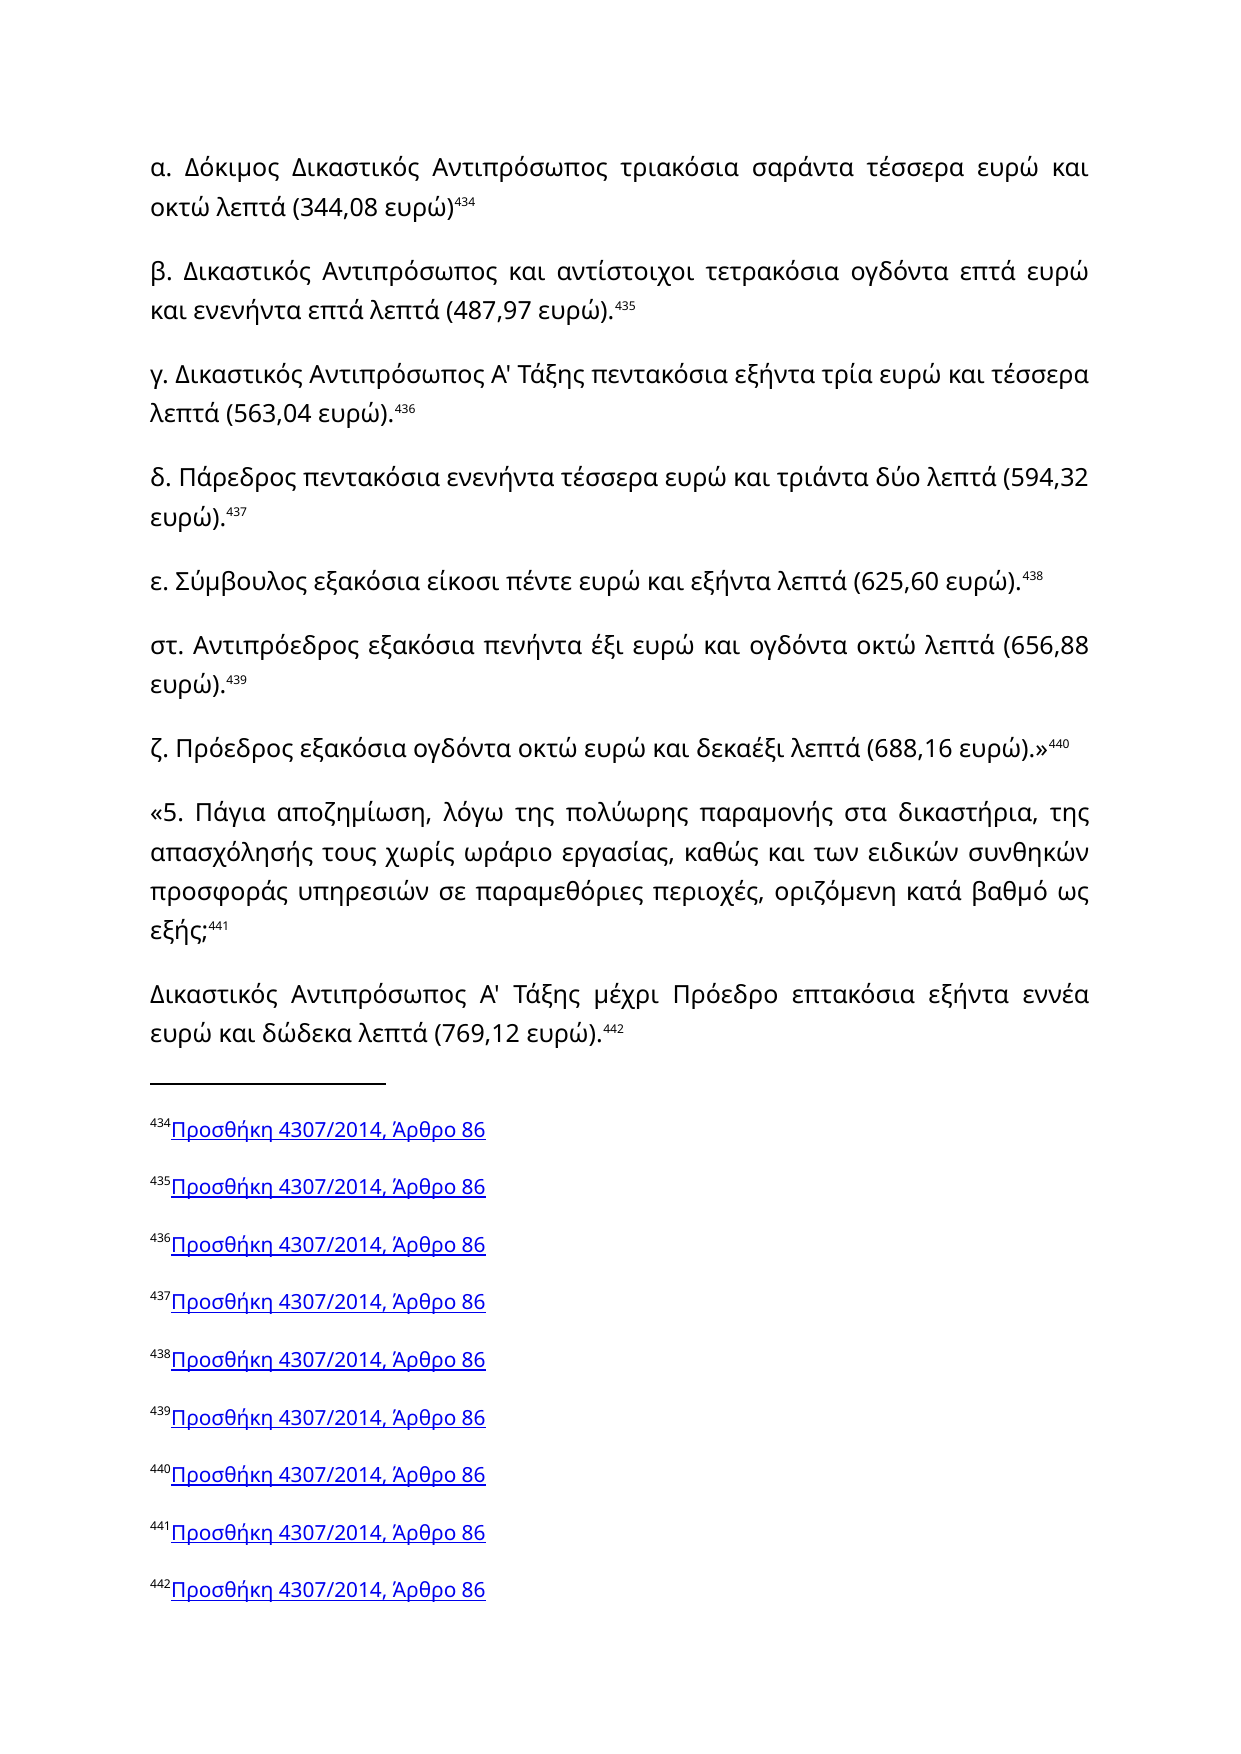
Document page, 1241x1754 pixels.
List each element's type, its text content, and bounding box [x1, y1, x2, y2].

text ζ. Πρόεδρος εξακόσια ογδόντα οκτώ ευρώ και δεκαέξι λεπτά (688,16 ευρώ).» [150, 731, 1090, 765]
text Προσθήκη 4307/2014, Άρθρο 86 [150, 1345, 1090, 1373]
text δ. Πάρεδρος πεντακόσια ενενήντα τέσσερα ευρώ και τριάντα δύο λεπτά (594,32 ευρώ). [150, 460, 1090, 533]
text Προσθήκη 4307/2014, Άρθρο 86 [150, 1576, 1090, 1604]
text Προσθήκη 4307/2014, Άρθρο 86 [150, 1460, 1090, 1489]
text Προσθήκη 4307/2014, Άρθρο 86 [150, 1287, 1090, 1316]
text Προσθήκη 4307/2014, Άρθρο 86 [150, 1172, 1090, 1201]
text Προσθήκη 4307/2014, Άρθρο 86 [150, 1230, 1090, 1258]
text α. Δόκιμος Δικαστικός Αντιπρόσωπος τριακόσια σαράντα τέσσερα ευρώ και οκτώ λεπτά (344,08 ευρώ) [150, 150, 1090, 223]
text Προσθήκη 4307/2014, Άρθρο 86 [150, 1518, 1090, 1546]
text γ. Δικαστικός Αντιπρόσωπος Α' Τάξης πεντακόσια εξήντα τρία ευρώ και τέσσερα λεπτά (563,04 ευρώ). [150, 357, 1090, 430]
text Προσθήκη 4307/2014, Άρθρο 86 [150, 1115, 1090, 1143]
text ε. Σύμβουλος εξακόσια είκοσι πέντε ευρώ και εξήντα λεπτά (625,60 ευρώ). [150, 563, 1090, 597]
text στ. Αντιπρόεδρος εξακόσια πενήντα έξι ευρώ και ογδόντα οκτώ λεπτά (656,88 ευρώ). [150, 627, 1090, 701]
text β. Δικαστικός Αντιπρόσωπος και αντίστοιχοι τετρακόσια ογδόντα επτά ευρώ και ενενήντα επτά λεπτά (487,97 ευρώ). [150, 253, 1090, 327]
text Προσθήκη 4307/2014, Άρθρο 86 [150, 1403, 1090, 1431]
text Δικαστικός Αντιπρόσωπος Α' Τάξης μέχρι Πρόεδρο επτακόσια εξήντα εννέα ευρώ και δώδεκα λεπτά (769,12 ευρώ). [150, 977, 1090, 1050]
text «5. Πάγια αποζημίωση, λόγω της πολύωρης παραμονής στα δικαστήρια, της απασχόλησής τους χωρίς ωράριο εργασίας, καθώς και των ειδικών συνθηκών προσφοράς υπηρεσιών σε παραμεθόριες περιοχές, οριζόμενη κατά βαθμό ως εξής; [150, 795, 1090, 947]
